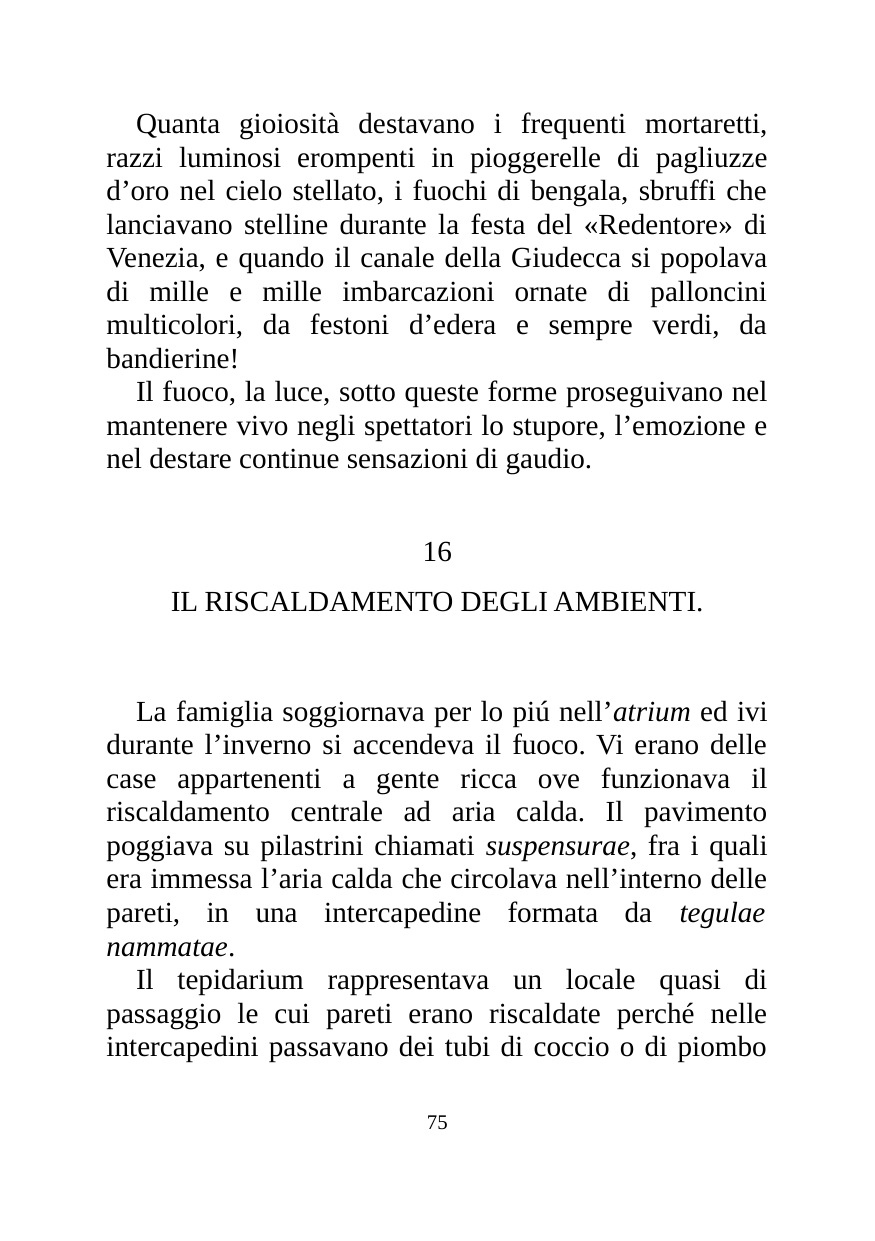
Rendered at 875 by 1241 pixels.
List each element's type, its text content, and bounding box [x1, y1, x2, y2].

subtitle 16 IL RISCALDAMENTO DEGLI AMBIENTI. [106, 534, 768, 618]
text Il tepidarium rappresentava un locale quasi di passaggio le cui pareti erano riscaldate perché nelle intercapedini passavano dei tubi di coccio o di piombo [106, 962, 768, 1063]
text La famiglia soggiornava per lo piú nell’atrium ed ivi durante l’inverno si accendeva il fuoco. Vi erano delle case appartenenti a gente ricca ove funzionava il riscaldamento centrale ad aria calda. Il pavimento poggiava su pilastrini chiamati suspensurae, fra i quali era immessa l’aria calda che circolava nell’interno delle pareti, in una intercapedine formata da tegulae nammatae. [106, 694, 768, 962]
text Il fuoco, la luce, sotto queste forme proseguivano nel mantenere vivo negli spettatori lo stupore, l’emozione e nel destare continue sensazioni di gaudio. [106, 374, 768, 475]
text Quanta gioiosità destavano i frequenti mortaretti, razzi luminosi erompenti in pioggerelle di pagliuzze d’oro nel cielo stellato, i fuochi di bengala, sbruffi che lanciavano stelline durante la festa del «Redentore» di Venezia, e quando il canale della Giudecca si popolava di mille e mille imbarcazioni ornate di palloncini multicolori, da festoni d’edera e sempre verdi, da bandierine! [106, 106, 768, 374]
